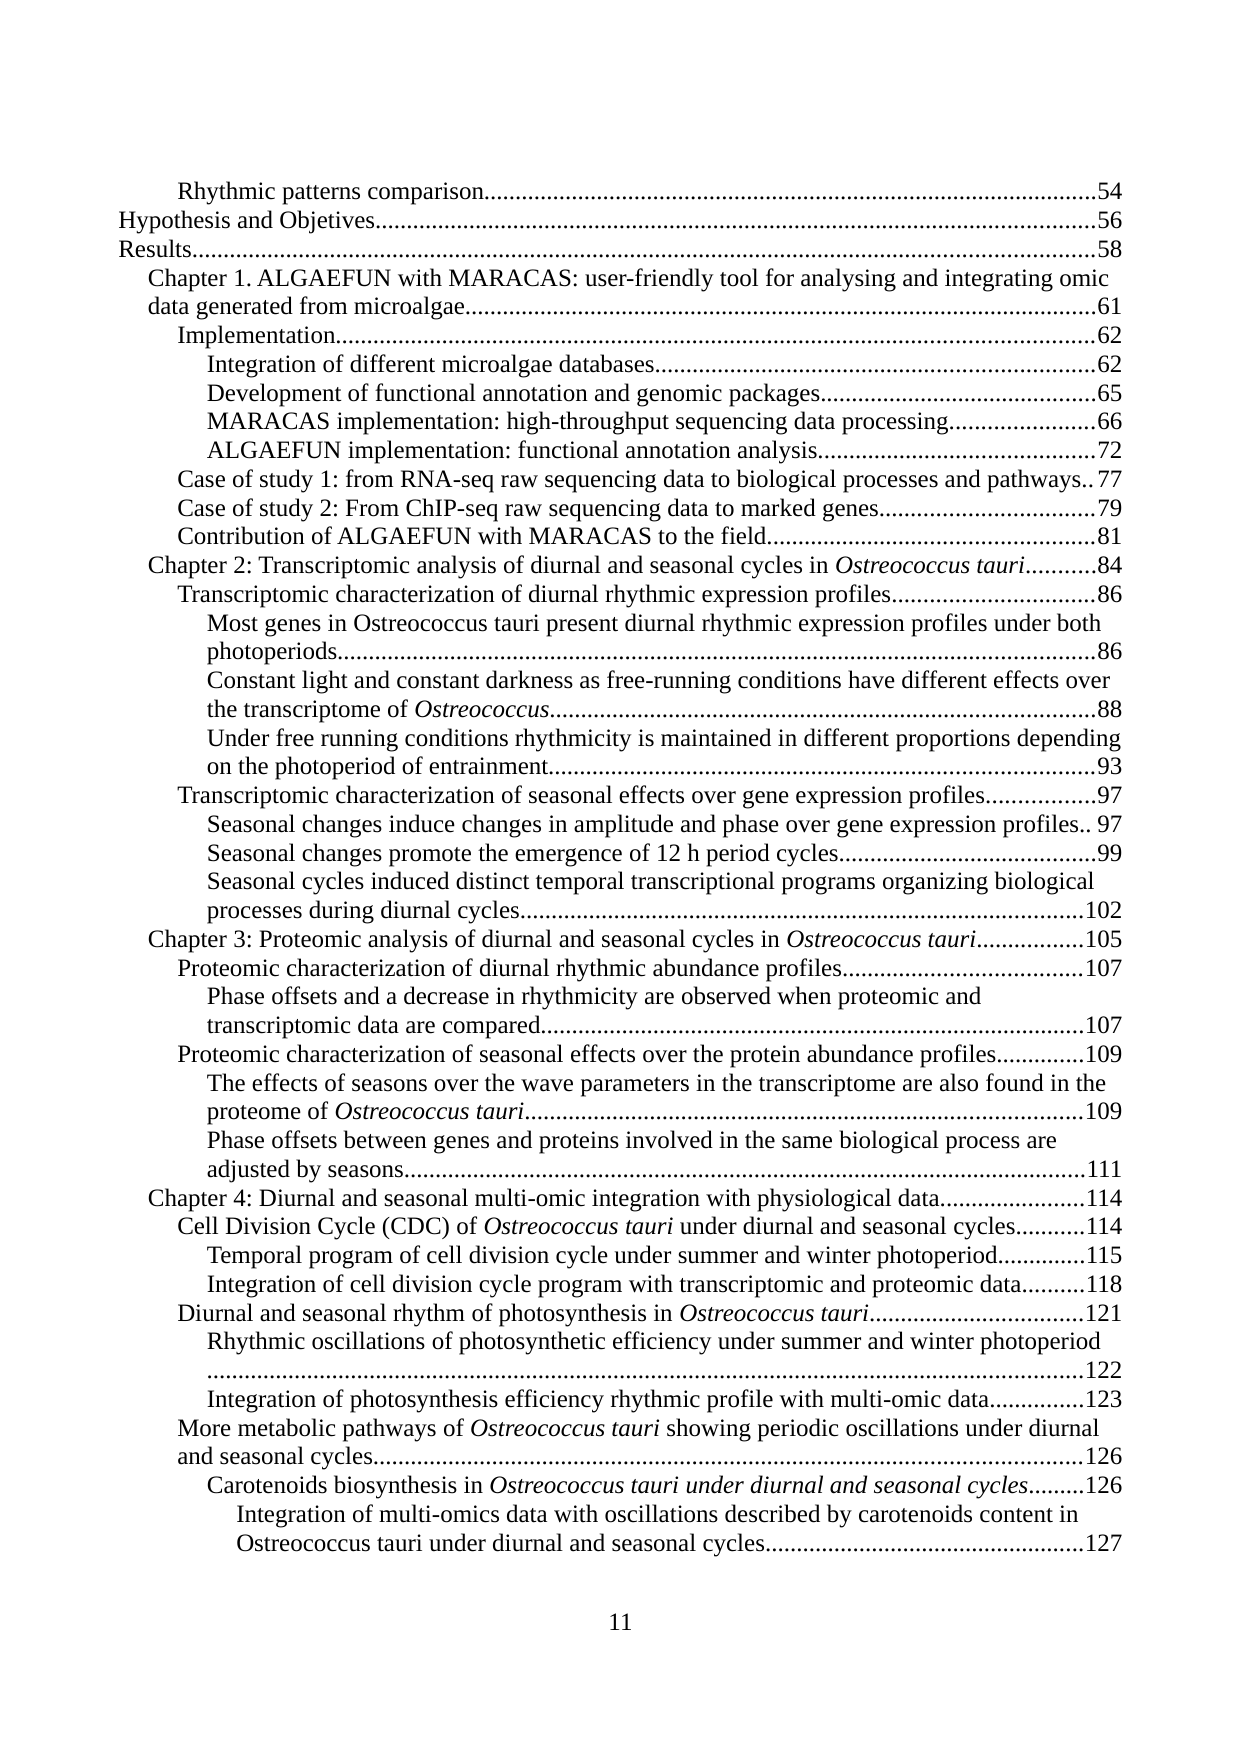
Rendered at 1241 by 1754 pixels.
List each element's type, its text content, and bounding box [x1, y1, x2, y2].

text Seasonal changes promote the emergence of 12 h period cycles 99 [207, 838, 1122, 866]
text Temporal program of cell division cycle under summer and winter photoperiod 115 [207, 1240, 1122, 1269]
text MARACAS implementation: high-throughput sequencing data processing. 66 [207, 406, 1122, 435]
text Rhythmic oscillations of photosynthetic efficiency under summer and winter photoperiod 122 [207, 1326, 1122, 1384]
text Constant light and constant darkness as free-running conditions have different effects over the transcriptome of Ostreococcus 88 [207, 665, 1122, 723]
text Phase offsets between genes and proteins involved in the same biological process are adjusted by seasons 111 [207, 1125, 1122, 1183]
text Carotenoids biosynthesis in Ostreococcus tauri under diurnal and seasonal cycles 126 [207, 1470, 1122, 1499]
text ALGAEFUN implementation: functional annotation analysis. 72 [207, 435, 1122, 464]
text Chapter 4: Diurnal and seasonal multi-omic integration with physiological data. 114 [148, 1183, 1122, 1211]
text Integration of photosynthesis efficiency rhythmic profile with multi-omic data 123 [207, 1384, 1122, 1413]
text Chapter 1. ALGAEFUN with MARACAS: user-friendly tool for analysing and integrating omic data generated from microalgae. 61 [148, 263, 1122, 320]
text Development of functional annotation and genomic packages. 65 [207, 378, 1122, 406]
text Case of study 2: From ChIP-seq raw sequencing data to marked genes. 79 [177, 493, 1122, 521]
text The effects of seasons over the wave parameters in the transcriptome are also found in the proteome of Ostreococcus tauri 109 [207, 1068, 1122, 1125]
text Diurnal and seasonal rhythm of photosynthesis in Ostreococcus tauri 121 [177, 1298, 1122, 1326]
text Hypothesis and Objetives 56 [118, 205, 1122, 234]
text Proteomic characterization of seasonal effects over the protein abundance profiles 109 [177, 1039, 1122, 1068]
text Proteomic characterization of diurnal rhythmic abundance profiles 107 [177, 953, 1122, 981]
text Transcriptomic characterization of diurnal rhythmic expression profiles 86 [177, 579, 1122, 608]
text Chapter 3: Proteomic analysis of diurnal and seasonal cycles in Ostreococcus tauri 105 [148, 924, 1122, 953]
text Seasonal cycles induced distinct temporal transcriptional programs organizing biological processes during diurnal cycles 102 [207, 866, 1122, 924]
text Chapter 2: Transcriptomic analysis of diurnal and seasonal cycles in Ostreococcus tauri 84 [148, 550, 1122, 579]
text Results 58 [118, 234, 1122, 263]
text Contribution of ALGAEFUN with MARACAS to the field. 81 [177, 521, 1122, 550]
text Under free running conditions rhythmicity is maintained in different proportions depending on the photoperiod of entrainment 93 [207, 723, 1122, 780]
text Cell Division Cycle (CDC) of Ostreococcus tauri under diurnal and seasonal cycles 114 [177, 1211, 1122, 1240]
text Phase offsets and a decrease in rhythmicity are observed when proteomic and transcriptomic data are compared 107 [207, 981, 1122, 1039]
text Rhythmic patterns comparison 54 [177, 176, 1122, 205]
text More metabolic pathways of Ostreococcus tauri showing periodic oscillations under diurnal and seasonal cycles 126 [177, 1413, 1122, 1470]
text Integration of different microalgae databases. 62 [207, 349, 1122, 378]
text Case of study 1: from RNA-seq raw sequencing data to biological processes and pathways. 77 [177, 464, 1122, 493]
text Seasonal changes induce changes in amplitude and phase over gene expression profiles. 97 [207, 809, 1122, 838]
text Transcriptomic characterization of seasonal effects over gene expression profiles 97 [177, 780, 1122, 809]
text Implementation 62 [177, 320, 1122, 349]
text Integration of cell division cycle program with transcriptomic and proteomic data. 118 [207, 1269, 1122, 1298]
text Integration of multi-omics data with oscillations described by carotenoids content in Ostreococcus tauri under diurnal and seasonal cycles 127 [236, 1499, 1122, 1556]
text Most genes in Ostreococcus tauri present diurnal rhythmic expression profiles under both photoperiods 86 [207, 608, 1122, 665]
